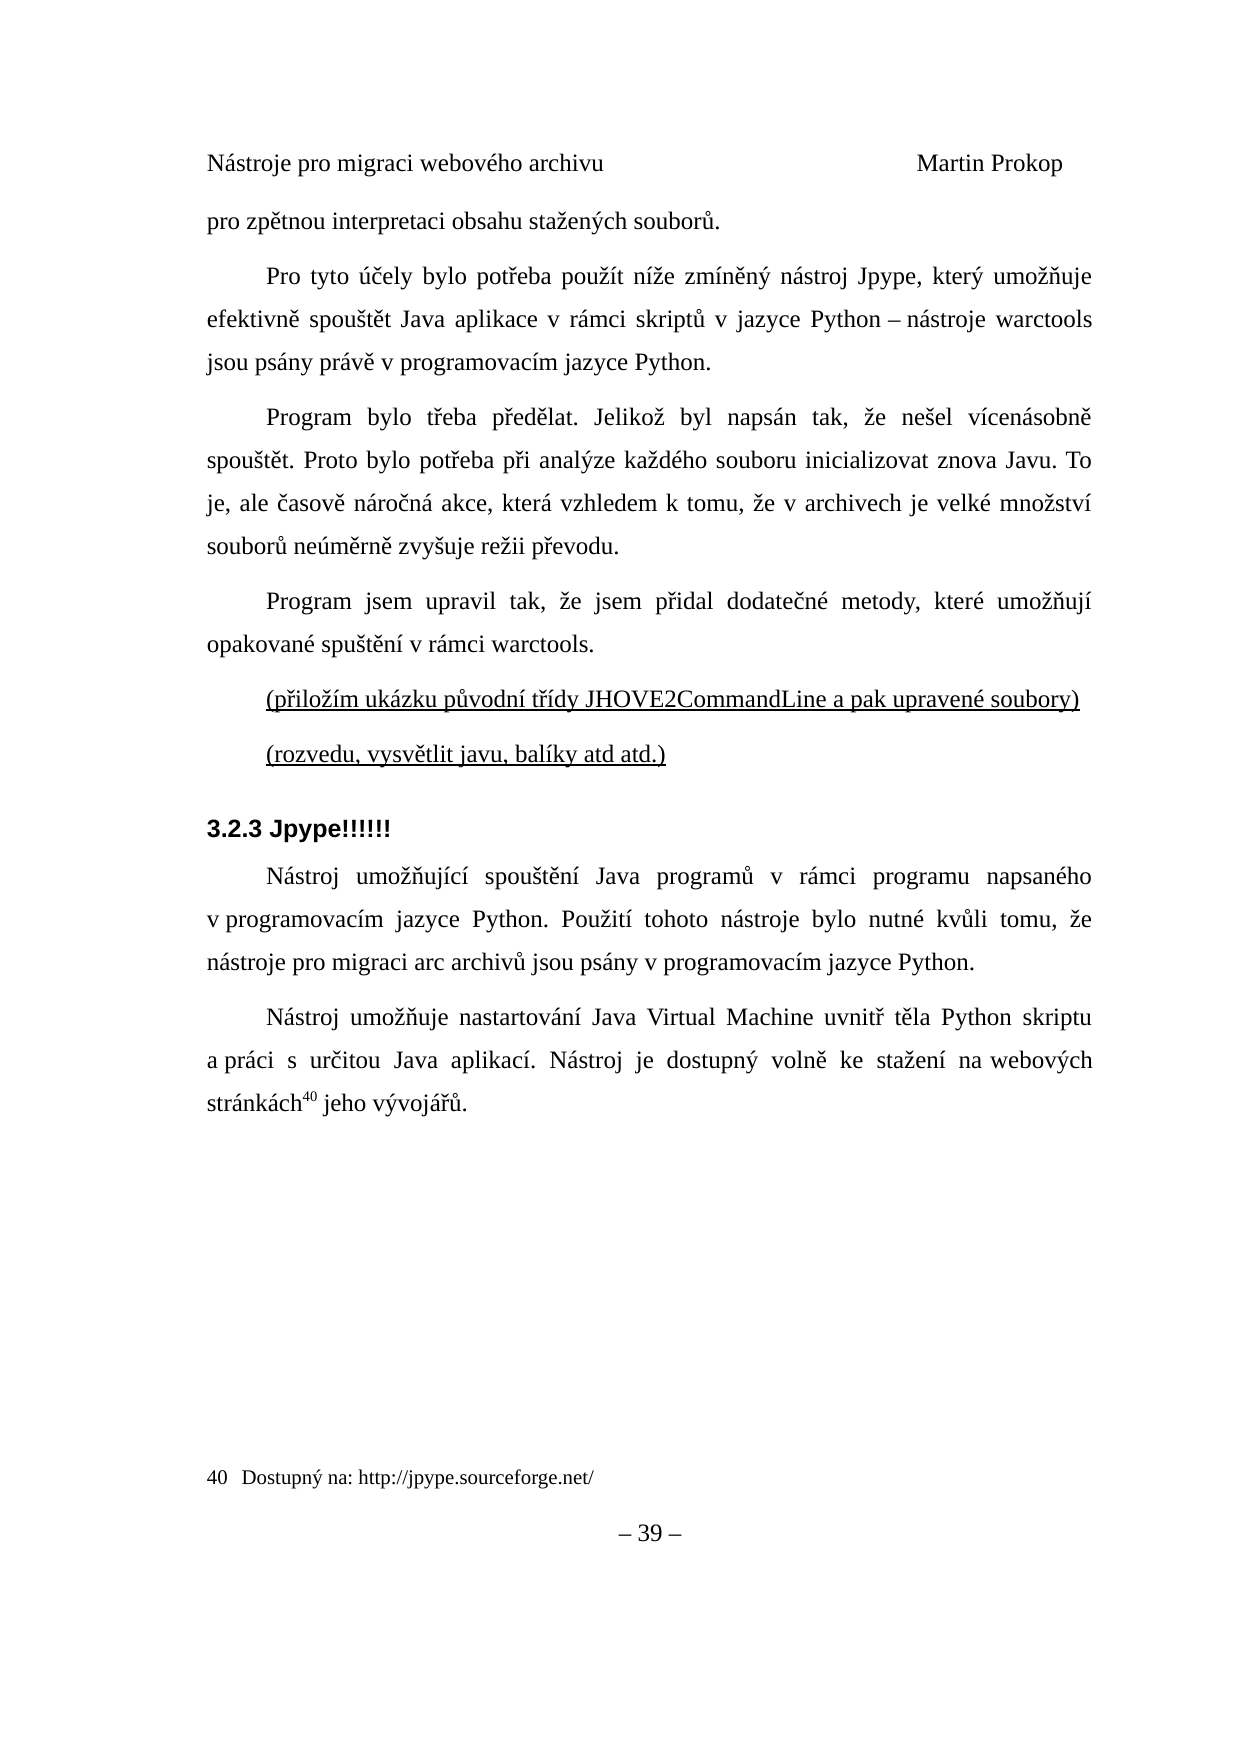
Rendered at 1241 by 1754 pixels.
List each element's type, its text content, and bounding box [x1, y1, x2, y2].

text Pro tyto účely bylo potřeba použít níže zmíněný nástroj Jpype, který umožňuje efektivně spouštět Java aplikace v rámci skriptů v jazyce Python – nástroje warctools jsou psány právě v programovacím jazyce Python. [207, 261, 1093, 376]
text Program jsem upravil tak, že jsem přidal dodatečné metody, které umožňují opakované spuštění v rámci warctools. [207, 586, 1093, 658]
text Program bylo třeba předělat. Jelikož byl napsán tak, že nešel vícenásobně spouštět. Proto bylo potřeba při analýze každého souboru inicializovat znova Javu. To je, ale časově náročná akce, která vzhledem k tomu, že v archivech je velké množství souborů neúměrně zvyšuje režii převodu. [207, 402, 1093, 560]
text Dostupný na: http://jpype.sourceforge.net/ [207, 1465, 1093, 1489]
text (přiložím ukázku původní třídy JHOVE2CommandLine a pak upravené soubory) [207, 684, 1093, 713]
text pro zpětnou interpretaci obsahu stažených souborů. [207, 206, 1093, 234]
subtitle 3.2.3 Jpype!!!!!! [207, 814, 1093, 842]
text (rozvedu, vysvětlit javu, balíky atd atd.) [207, 739, 1093, 768]
text Nástroj umožňující spouštění Java programů v rámci programu napsaného v programovacím jazyce Python. Použití tohoto nástroje bylo nutné kvůli tomu, že nástroje pro migraci arc archivů jsou psány v programovacím jazyce Python. [207, 861, 1093, 976]
text Nástroj umožňuje nastartování Java Virtual Machine uvnitř těla Python skriptu a práci s určitou Java aplikací. Nástroj je dostupný volně ke stažení na webových stránkách jeho vývojářů. [207, 1002, 1093, 1117]
